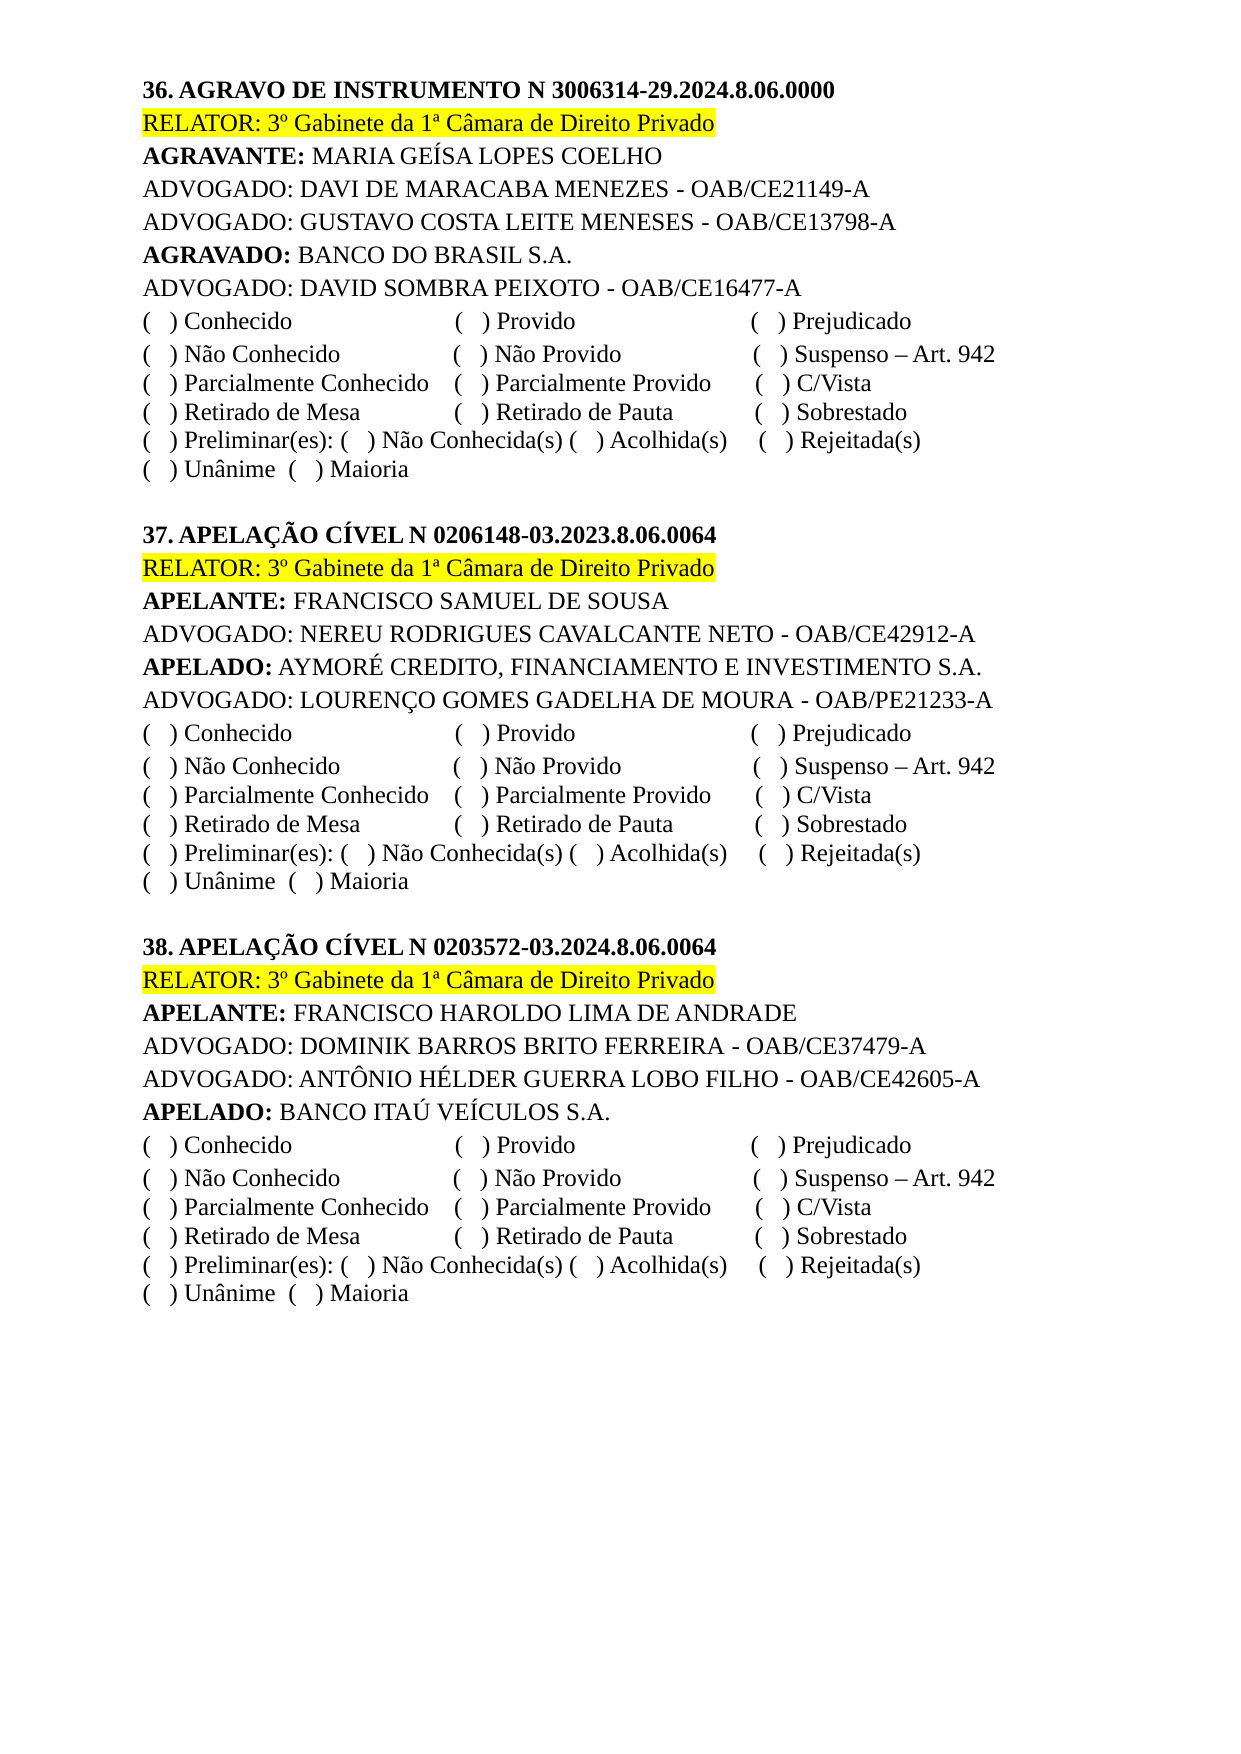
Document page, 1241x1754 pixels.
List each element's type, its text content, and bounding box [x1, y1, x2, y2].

text ( ) Unânime ( ) Maioria [142, 1278, 1141, 1373]
text ( ) Retirado de Mesa ( ) Retirado de Pauta ( ) Sobrestado [142, 1221, 1158, 1250]
text ( ) Não Conhecido ( ) Não Provido ( ) Suspenso – Art. 942 [142, 339, 1158, 368]
text ( ) Preliminar(es): ( ) Não Conhecida(s) ( ) Acolhida(s) ( ) Rejeitada(s) [142, 425, 1158, 454]
text ( ) Unânime ( ) Maioria 38. APELAÇÃO CÍVEL N 0203572-03.2024.8.06.0064 RELATOR: 3º Gabinete da 1ª Câmara de Direito Privado APELANTE: FRANCISCO HAROLDO LIMA DE ANDRADE ADVOGADO: DOMINIK BARROS BRITO FERREIRA - OAB/CE37479-A ADVOGADO: ANTÔNIO HÉLDER GUERRA LOBO FILHO - OAB/CE42605-A APELADO: BANCO ITAÚ VEÍCULOS S.A. ( ) Conhecido ( ) Provido ( ) Prejudicado [142, 866, 1141, 1159]
text ( ) Unânime ( ) Maioria 37. APELAÇÃO CÍVEL N 0206148-03.2023.8.06.0064 RELATOR: 3º Gabinete da 1ª Câmara de Direito Privado APELANTE: FRANCISCO SAMUEL DE SOUSA ADVOGADO: NEREU RODRIGUES CAVALCANTE NETO - OAB/CE42912-A APELADO: AYMORÉ CREDITO, FINANCIAMENTO E INVESTIMENTO S.A. ADVOGADO: LOURENÇO GOMES GADELHA DE MOURA - OAB/PE21233-A ( ) Conhecido ( ) Provido ( ) Prejudicado [142, 454, 1141, 747]
text ( ) Não Conhecido ( ) Não Provido ( ) Suspenso – Art. 942 [142, 751, 1158, 780]
text ( ) Retirado de Mesa ( ) Retirado de Pauta ( ) Sobrestado [142, 809, 1158, 838]
text ( ) Não Conhecido ( ) Não Provido ( ) Suspenso – Art. 942 [142, 1163, 1158, 1192]
text 36. AGRAVO DE INSTRUMENTO N 3006314-29.2024.8.06.0000 RELATOR: 3º Gabinete da 1ª Câmara de Direito Privado AGRAVANTE: MARIA GEÍSA LOPES COELHO ADVOGADO: DAVI DE MARACABA MENEZES - OAB/CE21149-A ADVOGADO: GUSTAVO COSTA LEITE MENESES - OAB/CE13798-A AGRAVADO: BANCO DO BRASIL S.A. ADVOGADO: DAVID SOMBRA PEIXOTO - OAB/CE16477-A ( ) Conhecido ( ) Provido ( ) Prejudicado [142, 75, 1141, 335]
text ( ) Parcialmente Conhecido ( ) Parcialmente Provido ( ) C/Vista [142, 780, 1158, 809]
text ( ) Preliminar(es): ( ) Não Conhecida(s) ( ) Acolhida(s) ( ) Rejeitada(s) [142, 838, 1158, 866]
text ( ) Parcialmente Conhecido ( ) Parcialmente Provido ( ) C/Vista [142, 1192, 1158, 1221]
text ( ) Preliminar(es): ( ) Não Conhecida(s) ( ) Acolhida(s) ( ) Rejeitada(s) [142, 1250, 1158, 1278]
text ( ) Parcialmente Conhecido ( ) Parcialmente Provido ( ) C/Vista [142, 368, 1158, 397]
text ( ) Retirado de Mesa ( ) Retirado de Pauta ( ) Sobrestado [142, 397, 1158, 425]
